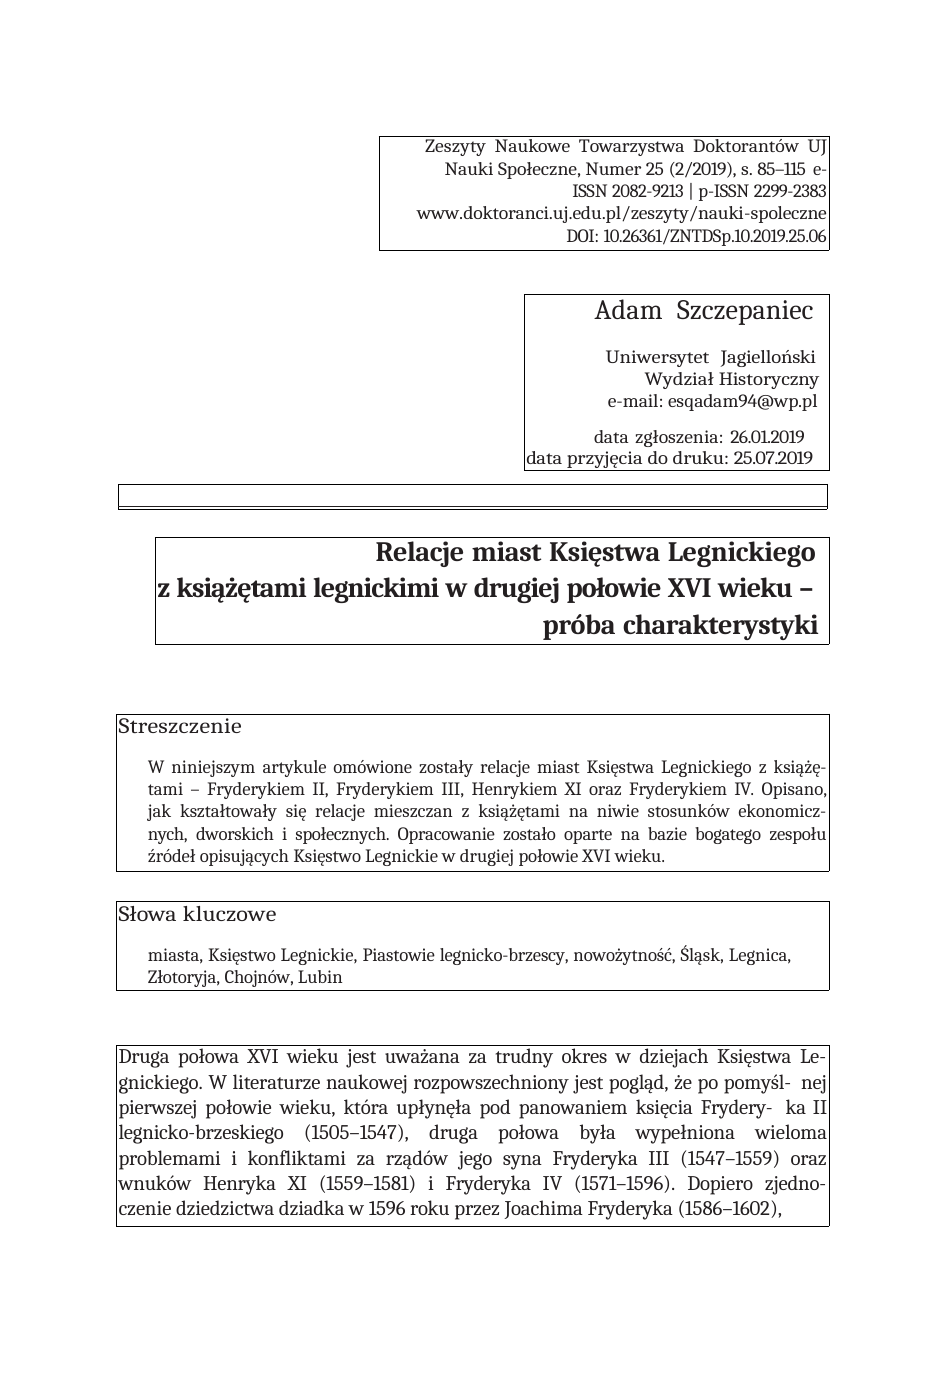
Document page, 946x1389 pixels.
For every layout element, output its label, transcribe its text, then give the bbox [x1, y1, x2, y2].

text próba charakterystyki [542, 609, 829, 642]
text Słowa kluczowe [118, 902, 829, 926]
text DOI: 10.26361/ZNTDSp.10.2019.25.06 [380, 225, 827, 247]
text z książętami legnickimi w drugiej połowie XVI wieku – [157, 572, 829, 605]
text Streszczenie [118, 715, 829, 738]
text data zgłoszenia: 26.01.2019 data przyjęcia do druku: 25.07.2019 [526, 427, 827, 468]
text Uniwersytet Jagielloński Wydział Historyczny [605, 347, 827, 390]
text Relacje miast Księstwa Legnickiego [157, 538, 829, 568]
text e-mail: esqadam94@wp.pl [594, 390, 829, 412]
text Adam Szczepaniec [594, 295, 829, 326]
text miasta, Księstwo Legnickie, Piastowie legnicko-brzescy, nowożytność, Śląsk, Legnica, Złotoryja, Chojnów, Lubin [148, 944, 827, 988]
text Druga połowa XVI wieku jest uważana za trudny okres w dziejach Księstwa Le- gnickiego. W literaturze naukowej rozpowszechniony jest pogląd, że po pomyśl- nej pierwszej połowie wieku, która upłynęła pod panowaniem księcia Frydery- ka II legnicko-brzeskiego (1505–1547), druga połowa była wypełniona wieloma problemami i konfliktami za rządów jego syna Fryderyka III (1547–1559) oraz wnuków Henryka XI (1559–1581) i Fryderyka IV (1571–1596). Dopiero zjedno- czenie dziedzictwa dziadka w 1596 roku przez Joachima Fryderyka (1586–1602), [118, 1046, 827, 1221]
text www.doktoranci.uj.edu.pl/zeszyty/nauki-spoleczne [380, 203, 827, 224]
text Zeszyty Naukowe Towarzystwa Doktorantów UJ Nauki Społeczne, Numer 25 (2/2019), s. 85–115 e-ISSN 2082-9213 | p-ISSN 2299-2383 [403, 137, 827, 202]
text W niniejszym artykule omówione zostały relacje miast Księstwa Legnickiego z książę- tami – Fryderykiem II, Fryderykiem III, Henrykiem XI oraz Fryderykiem IV. Opisano, jak kształtowały się relacje mieszczan z książętami na niwie stosunków ekonomicz- nych, dworskich i społecznych. Opracowanie zostało oparte na bazie bogatego zespołu źródeł opisujących Księstwo Legnickie w drugiej połowie XVI wieku. [148, 756, 827, 867]
